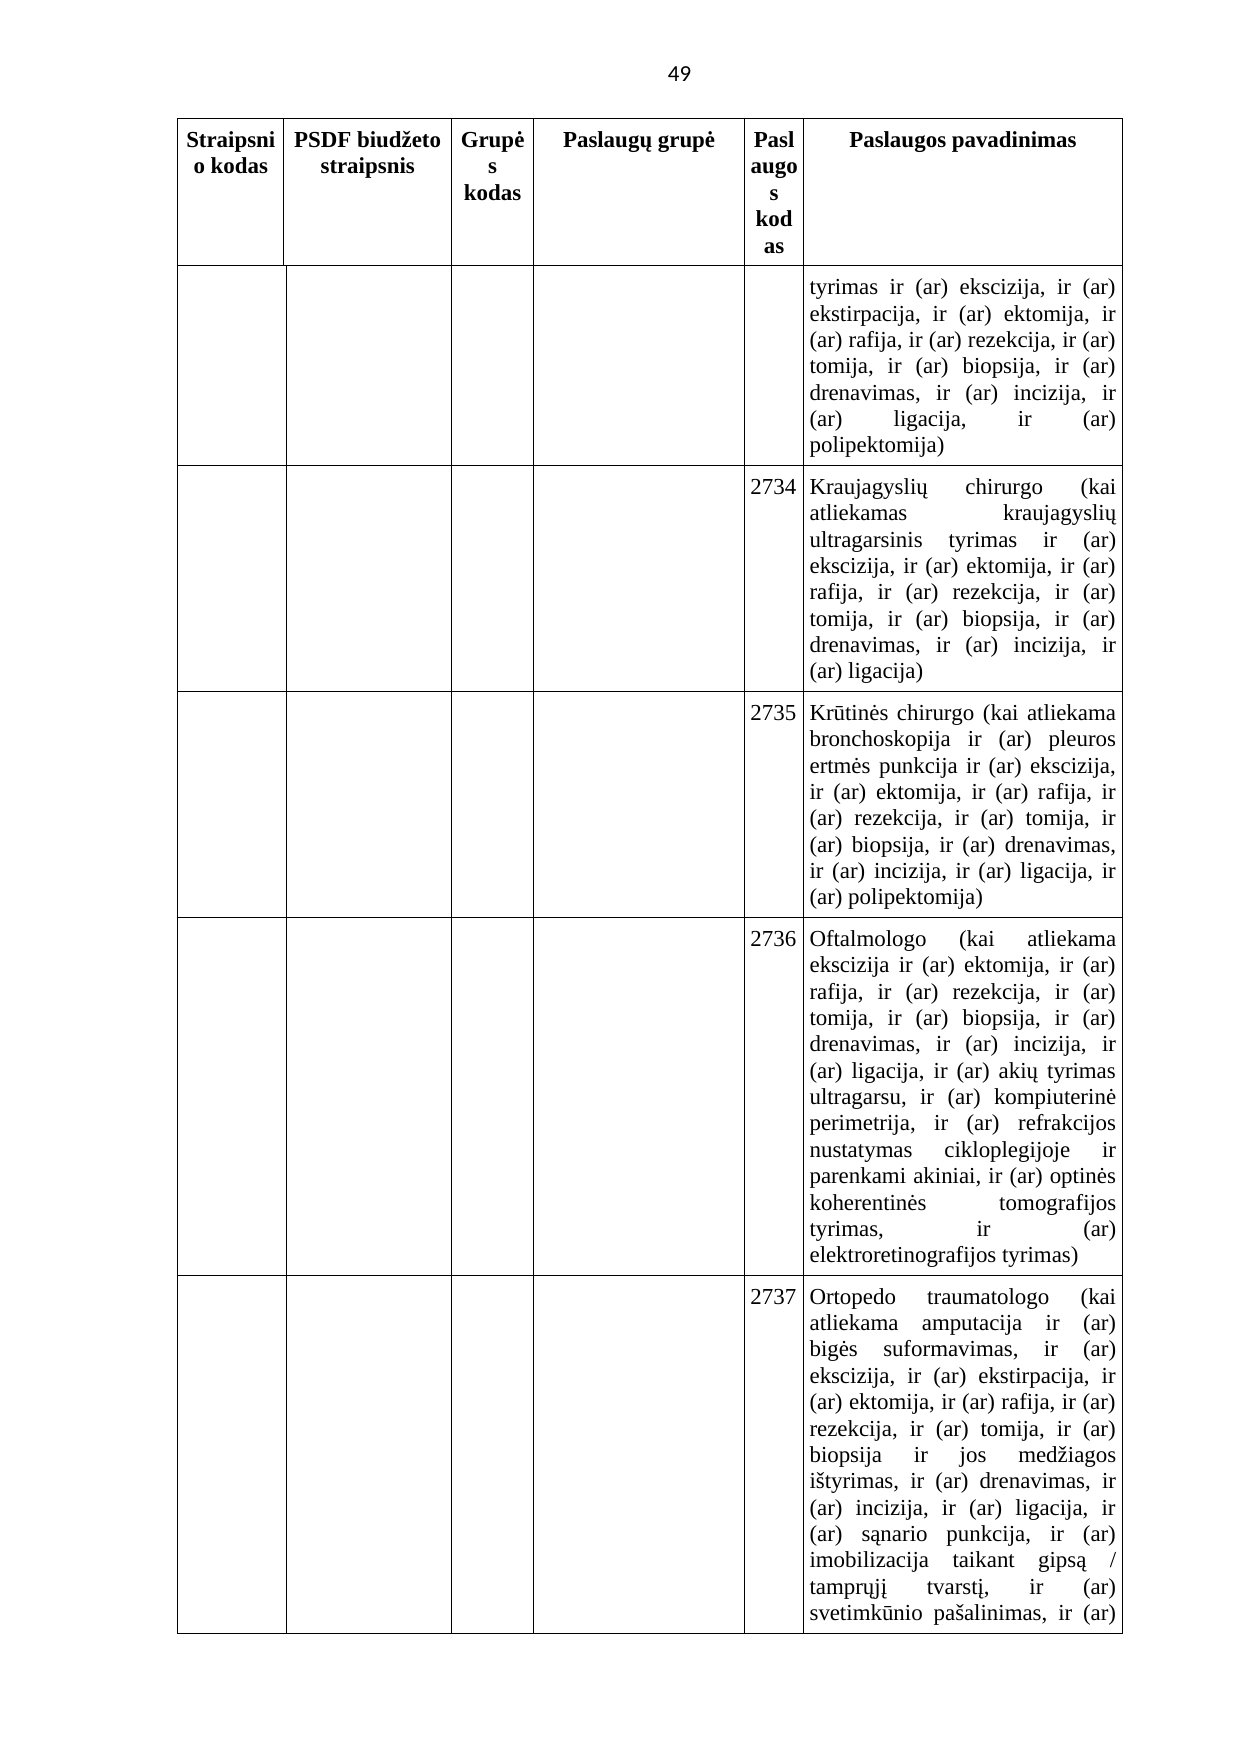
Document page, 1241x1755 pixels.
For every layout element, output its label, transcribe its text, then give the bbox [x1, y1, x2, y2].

table_cell [534, 1276, 744, 1632]
table_cell Krūtinės chirurgo (kai atliekama bronchoskopija ir (ar) pleuros ertmės punkcija ir (ar) ekscizija, ir (ar) ektomija, ir (ar) rafija, ir (ar) rezekcija, ir (ar) tomija, ir (ar) biopsija, ir (ar) drenavimas, ir (ar) incizija, ir (ar) ligacija, ir (ar) polipektomija) [804, 692, 1122, 917]
table_cell [452, 918, 533, 1275]
table_cell [452, 266, 533, 465]
table_cell [178, 266, 286, 465]
table_header Straipsnio kodas [178, 119, 283, 265]
table_header Grupės kodas [452, 119, 533, 265]
table_cell [534, 266, 744, 465]
table_cell [178, 1276, 286, 1632]
table_header Paslaugos pavadinimas [804, 119, 1122, 265]
table_cell 2737 [745, 1276, 803, 1632]
table_cell [287, 466, 451, 691]
table_cell 2736 [745, 918, 803, 1275]
table_cell 2735 [745, 692, 803, 917]
table_cell [178, 692, 286, 917]
table_header Paslaugų grupė [534, 119, 744, 265]
table_cell [452, 1276, 533, 1632]
table_cell Ortopedo traumatologo (kai atliekama amputacija ir (ar) bigės suformavimas, ir (ar) ekscizija, ir (ar) ekstirpacija, ir (ar) ektomija, ir (ar) rafija, ir (ar) rezekcija, ir (ar) tomija, ir (ar) biopsija ir jos medžiagos ištyrimas, ir (ar) drenavimas, ir (ar) incizija, ir (ar) ligacija, ir (ar) sąnario punkcija, ir (ar) imobilizacija taikant gipsą / tamprųjį tvarstį, ir (ar) svetimkūnio pašalinimas, ir (ar) [804, 1276, 1122, 1632]
table_cell [452, 466, 533, 691]
table_cell 2734 [745, 466, 803, 691]
table_header PSDF biudžeto straipsnis [284, 119, 451, 265]
table_cell [287, 1276, 451, 1632]
table_cell [178, 466, 286, 691]
table_header Paslaugos kodas [745, 119, 803, 265]
table_cell tyrimas ir (ar) ekscizija, ir (ar) ekstirpacija, ir (ar) ektomija, ir (ar) rafija, ir (ar) rezekcija, ir (ar) tomija, ir (ar) biopsija, ir (ar) drenavimas, ir (ar) incizija, ir (ar) ligacija, ir (ar) polipektomija) [804, 266, 1122, 465]
table_cell [178, 918, 286, 1275]
table_cell Oftalmologo (kai atliekama ekscizija ir (ar) ektomija, ir (ar) rafija, ir (ar) rezekcija, ir (ar) tomija, ir (ar) biopsija, ir (ar) drenavimas, ir (ar) incizija, ir (ar) ligacija, ir (ar) akių tyrimas ultragarsu, ir (ar) kompiuterinė perimetrija, ir (ar) refrakcijos nustatymas cikloplegijoje ir parenkami akiniai, ir (ar) optinės koherentinės tomografijos tyrimas, ir (ar) elektroretinografijos tyrimas) [804, 918, 1122, 1275]
table_cell [745, 266, 803, 465]
table_cell [452, 692, 533, 917]
table_cell [287, 692, 451, 917]
table_cell [287, 918, 451, 1275]
table_cell Kraujagyslių chirurgo (kai atliekamas kraujagyslių ultragarsinis tyrimas ir (ar) ekscizija, ir (ar) ektomija, ir (ar) rafija, ir (ar) rezekcija, ir (ar) tomija, ir (ar) biopsija, ir (ar) drenavimas, ir (ar) incizija, ir (ar) ligacija) [804, 466, 1122, 691]
table_cell [287, 266, 451, 465]
table_cell [534, 692, 744, 917]
table_cell [534, 918, 744, 1275]
table_cell [534, 466, 744, 691]
